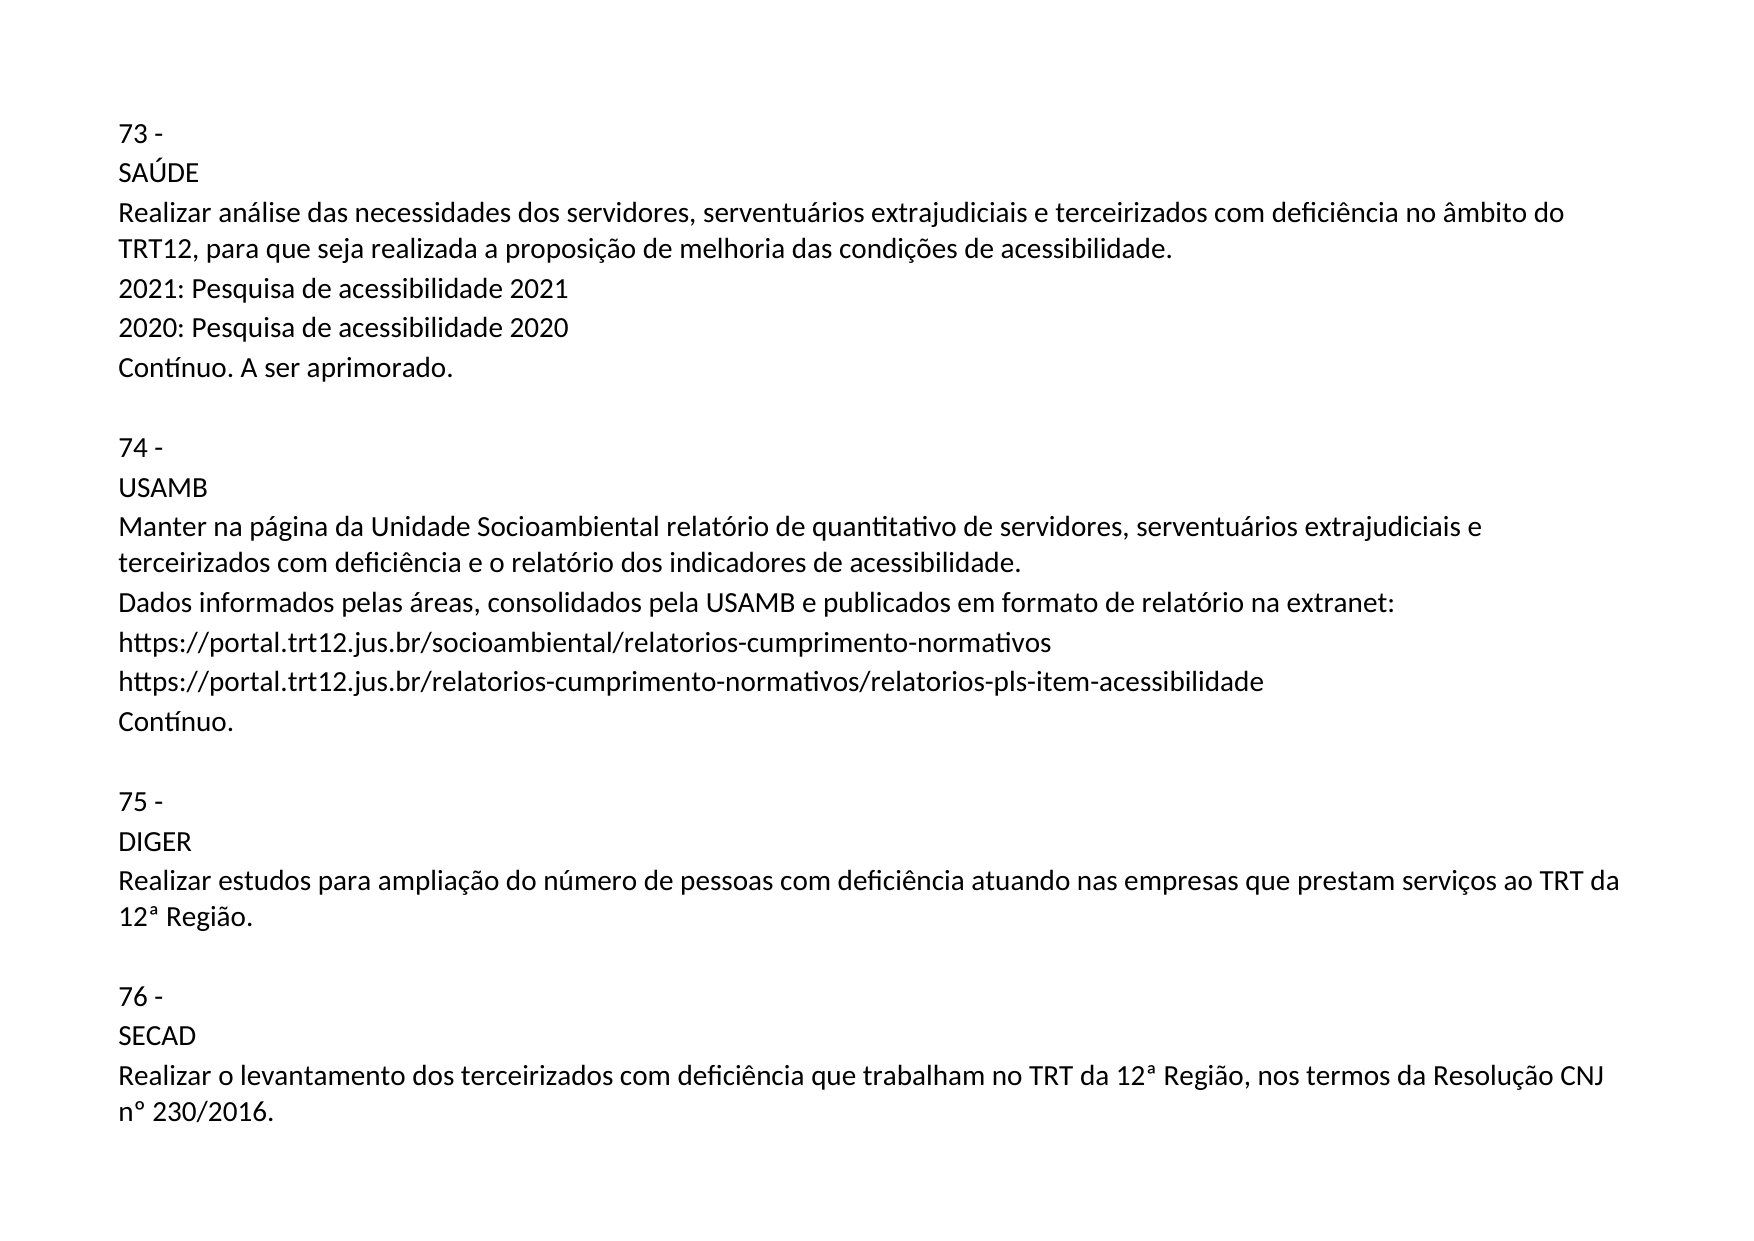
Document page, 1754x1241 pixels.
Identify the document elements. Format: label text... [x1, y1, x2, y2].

text Manter na página da Unidade Socioambiental relatório de quantitativo de servidores, serventuários extrajudiciais e terceirizados com deficiência e o relatório dos indicadores de acessibilidade. [118, 508, 1636, 580]
text 2021: Pesquisa de acessibilidade 2021 [118, 270, 1636, 305]
text SAÚDE [118, 154, 1636, 190]
text https://portal.trt12.jus.br/socioambiental/relatorios-cumprimento-normativos [118, 624, 1636, 659]
text DIGER [118, 823, 1636, 858]
text Dados informados pelas áreas, consolidados pela USAMB e publicados em formato de relatório na extranet: [118, 584, 1636, 619]
text SECAD [118, 1017, 1636, 1053]
text 2020: Pesquisa de acessibilidade 2020 [118, 309, 1636, 345]
text USAMB [118, 469, 1636, 504]
text 74 - [118, 429, 1636, 464]
text Realizar estudos para ampliação do número de pessoas com deficiência atuando nas empresas que prestam serviços ao TRT da 12ª Região. [118, 862, 1636, 934]
text Contínuo. A ser aprimorado. [118, 349, 1636, 385]
text 75 - [118, 783, 1712, 818]
text Realizar o levantamento dos terceirizados com deficiência que trabalham no TRT da 12ª Região, nos termos da Resolução CNJ nº 230/2016. [118, 1057, 1636, 1128]
text Contínuo. [118, 703, 1712, 739]
text https://portal.trt12.jus.br/relatorios-cumprimento-normativos/relatorios-pls-item-acessibilidade [118, 663, 1636, 699]
text 73 - [118, 115, 1636, 150]
text Realizar análise das necessidades dos servidores, serventuários extrajudiciais e terceirizados com deficiência no âmbito do TRT12, para que seja realizada a proposição de melhoria das condições de acessibilidade. [118, 194, 1636, 266]
text 76 - [118, 978, 1636, 1013]
